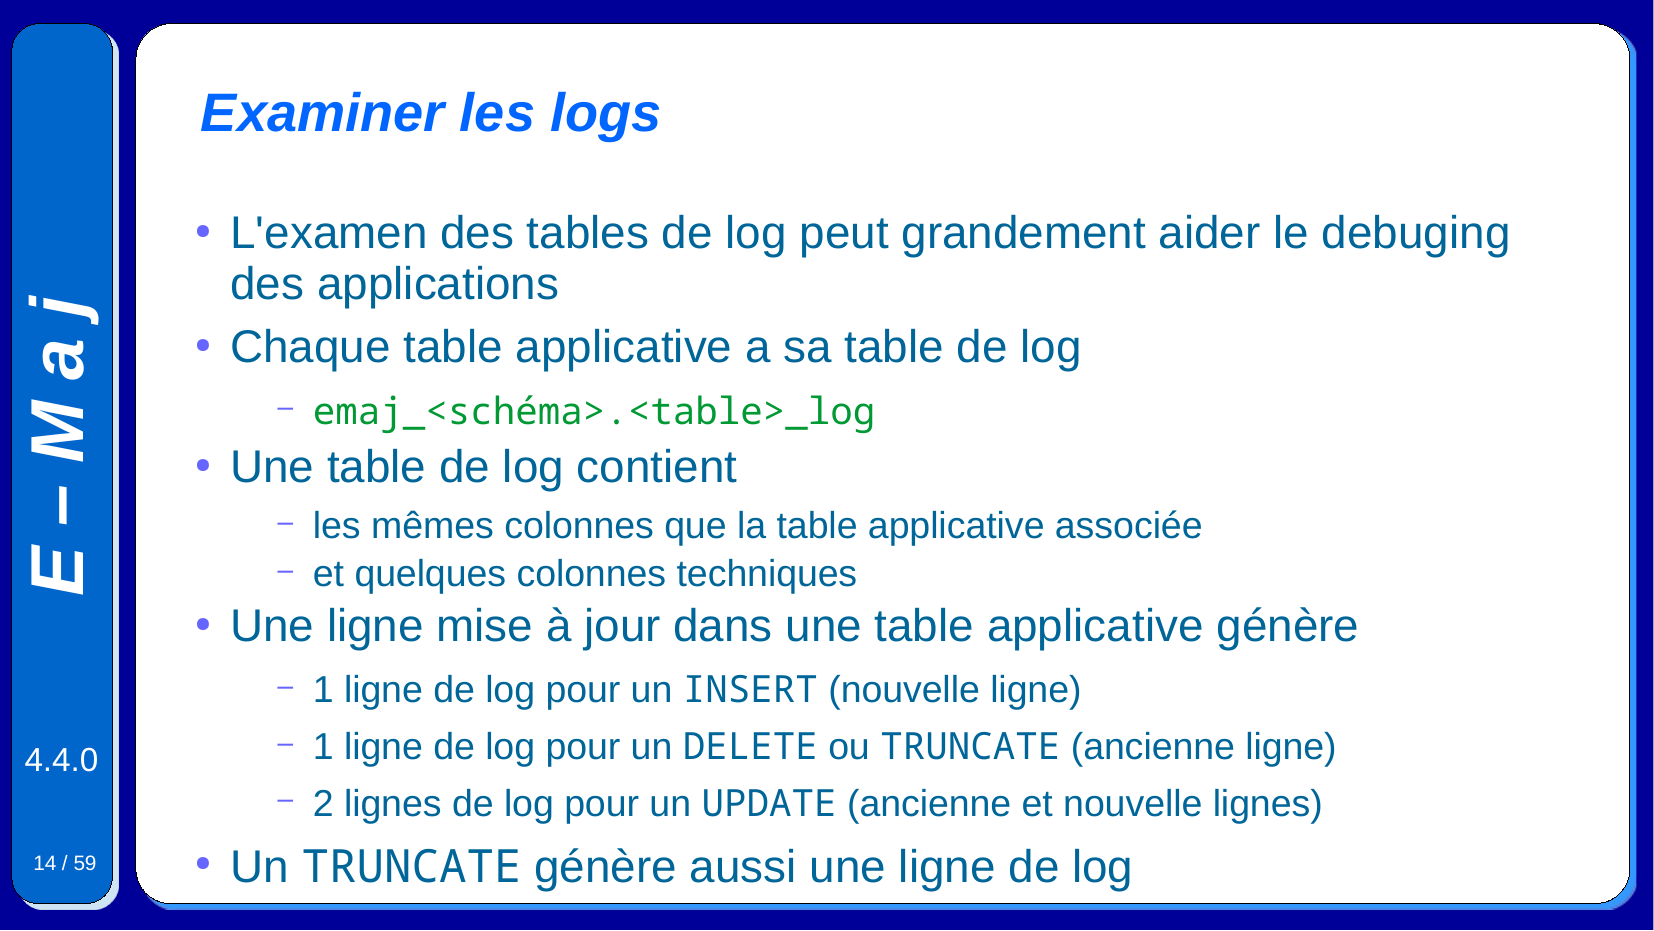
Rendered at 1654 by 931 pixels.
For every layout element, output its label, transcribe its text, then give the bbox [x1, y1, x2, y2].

list L'examen des tables de log peut grandement aider le debuging des applications Chaque table applicative a sa table de log emaj_<schéma>.<table>_log Une table de log contient les mêmes colonnes que la table applicative associée et quelques colonnes techniques Une ligne mise à jour dans une table applicative génère 1 ligne de log pour un INSERT (nouvelle ligne) 1 ligne de log pour un DELETE ou TRUNCATE (ancienne ligne) 2 lignes de log pour un UPDATE (ancienne et nouvelle lignes) Un TRUNCATE génère aussi une ligne de log [177, 206, 1587, 867]
title Examiner les logs [200, 34, 1575, 191]
